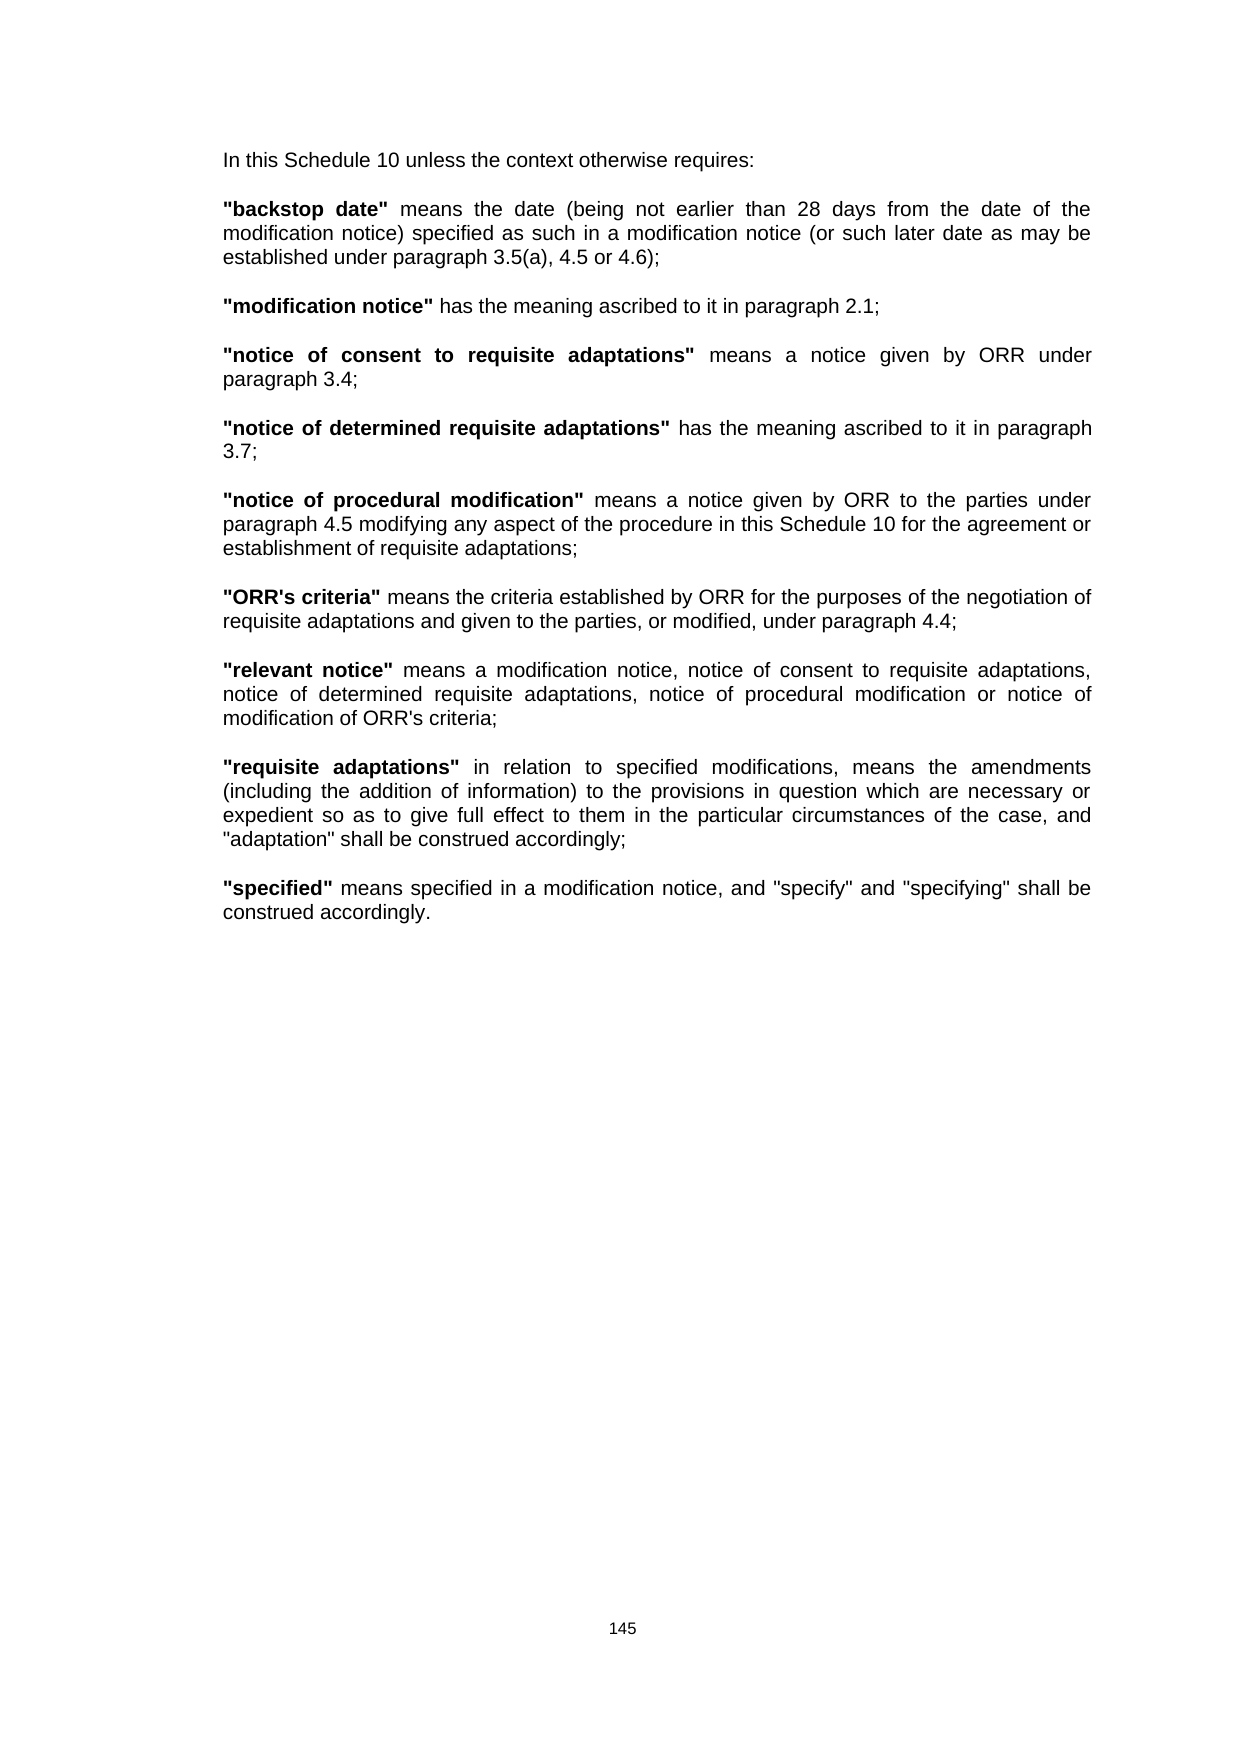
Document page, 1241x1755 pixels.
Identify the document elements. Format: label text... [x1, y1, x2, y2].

text "requisite adaptations" in relation to specified modifications, means the amendments (including the addition of information) to the provisions in question which are necessary or expedient so as to give full effect to them in the particular circumstances of the case, and "adaptation" shall be construed accordingly; [223, 755, 1093, 851]
text "notice of procedural modification" means a notice given by ORR to the parties under paragraph 4.5 modifying any aspect of the procedure in this Schedule 10 for the agreement or establishment of requisite adaptations; [223, 488, 1093, 560]
text In this Schedule 10 unless the context otherwise requires: [223, 148, 1093, 172]
text "modification notice" has the meaning ascribed to it in paragraph 2.1; [223, 293, 1093, 317]
text "backstop date" means the date (being not earlier than 28 days from the date of the modification notice) specified as such in a modification notice (or such later date as may be established under paragraph 3.5(a), 4.5 or 4.6); [223, 197, 1093, 268]
text "ORR's criteria" means the criteria established by ORR for the purposes of the negotiation of requisite adaptations and given to the parties, or modified, under paragraph 4.4; [223, 585, 1093, 633]
text "relevant notice" means a modification notice, notice of consent to requisite adaptations, notice of determined requisite adaptations, notice of procedural modification or notice of modification of ORR's criteria; [223, 658, 1093, 730]
text "specified" means specified in a modification notice, and "specify" and "specifying" shall be construed accordingly. [223, 876, 1093, 924]
text "notice of determined requisite adaptations" has the meaning ascribed to it in paragraph 3.7; [223, 415, 1093, 463]
text "notice of consent to requisite adaptations" means a notice given by ORR under paragraph 3.4; [223, 342, 1093, 390]
